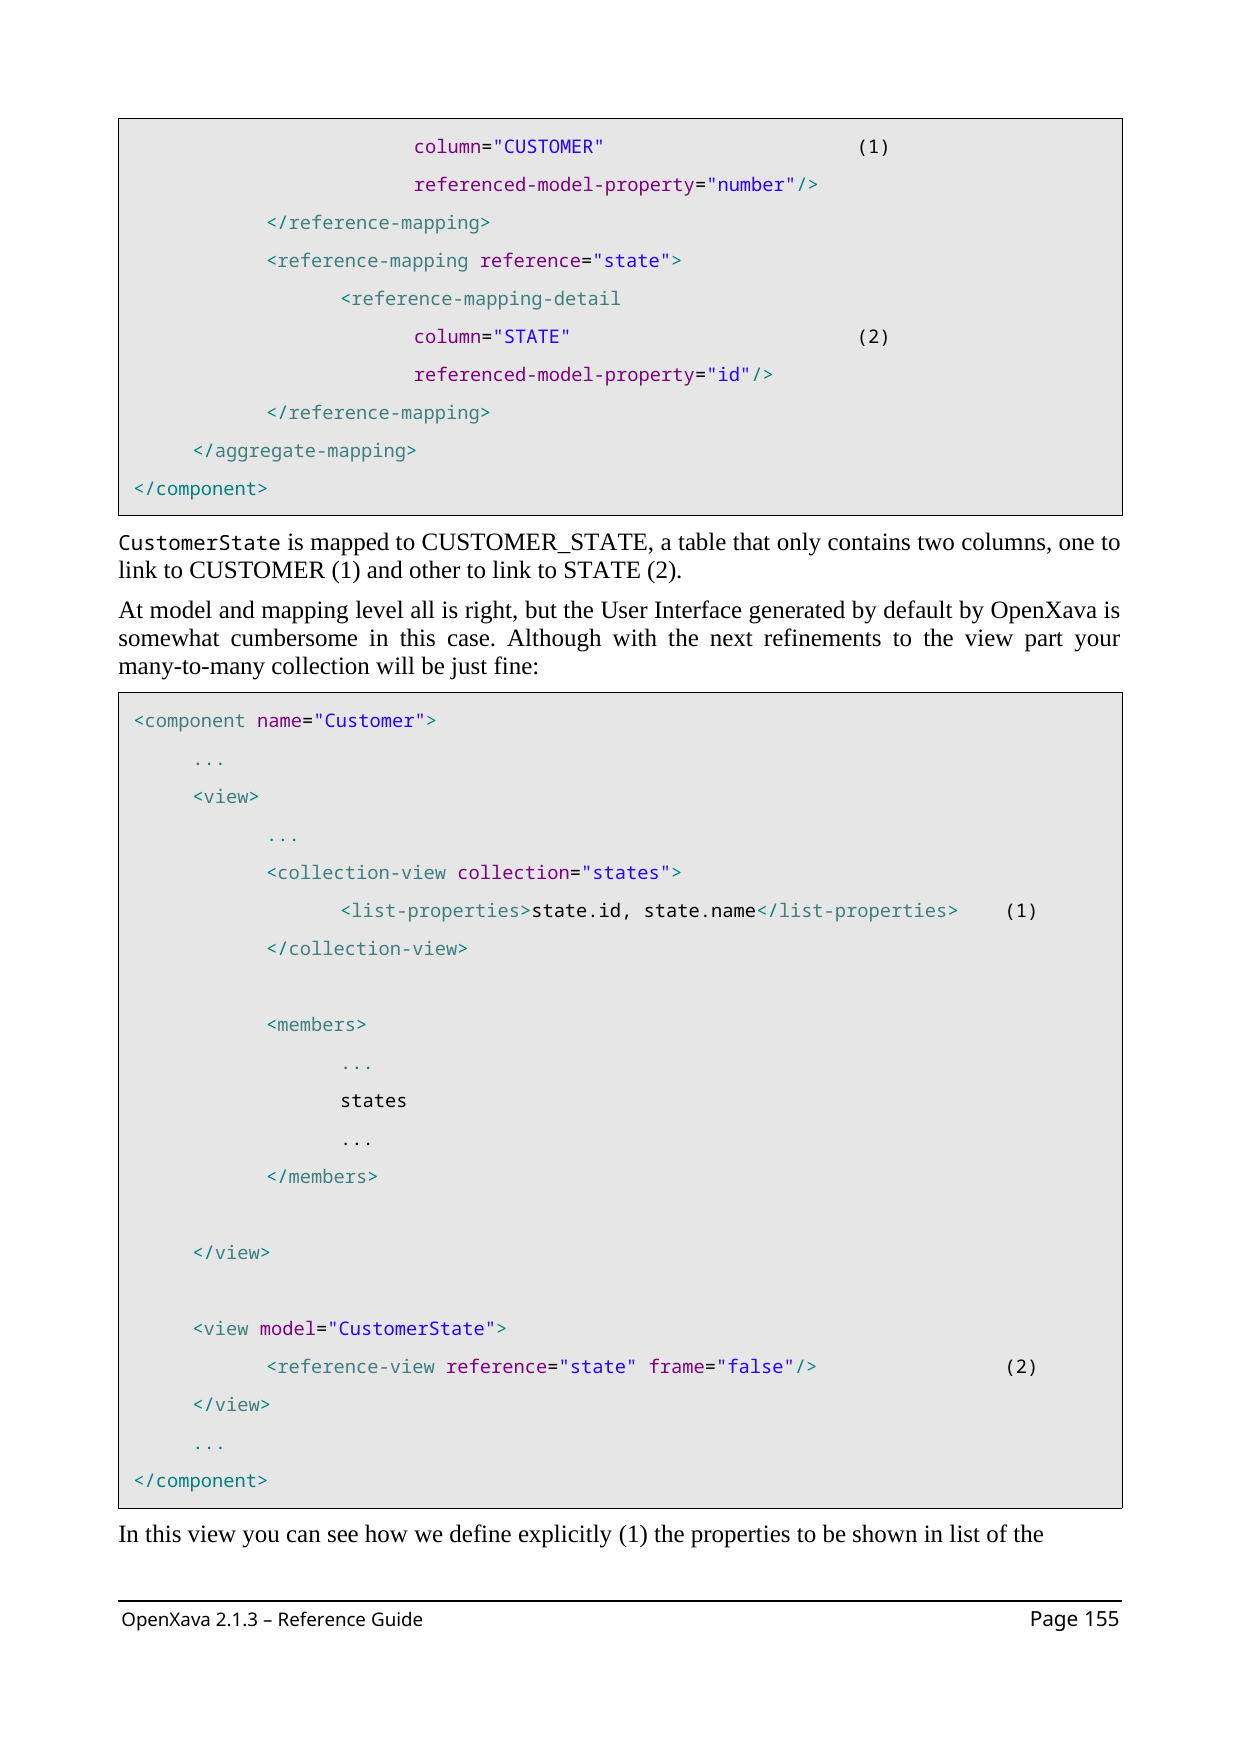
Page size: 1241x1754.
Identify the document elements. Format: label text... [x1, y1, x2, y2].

text referenced-model-property="number"/> [119, 156, 1122, 194]
text <collection-view collection="states"> [119, 844, 1122, 882]
text At model and mapping level all is right, but the User Interface generated by default by OpenXava is somewhat cumbersome in this case. Although with the next refinements to the view part your many-to-many collection will be just fine: [118, 597, 1122, 680]
text ... [119, 1034, 1122, 1072]
text </reference-mapping> [119, 384, 1122, 422]
text column="CUSTOMER" (1) [119, 119, 1122, 156]
text <members> [119, 996, 1122, 1034]
text <view> [119, 768, 1122, 806]
text ... [119, 806, 1122, 844]
text <reference-mapping reference="state"> [119, 232, 1122, 270]
text </component> [119, 1453, 1122, 1508]
text <component name="Customer"> [119, 693, 1122, 730]
text </aggregate-mapping> [119, 422, 1122, 460]
text In this view you can see how we define explicitly (1) the properties to be shown in list of the [118, 1520, 1122, 1548]
text </collection-view> [119, 920, 1122, 958]
text </members> [119, 1148, 1122, 1186]
text ... [119, 1110, 1122, 1148]
text </view> [119, 1377, 1122, 1414]
text <reference-view reference="state" frame="false"/> (2) [119, 1338, 1122, 1377]
text ... [119, 1414, 1122, 1453]
text <reference-mapping-detail [119, 270, 1122, 308]
text CustomerState is mapped to CUSTOMER_STATE, a table that only contains two columns, one to link to CUSTOMER (1) and other to link to STATE (2). [118, 528, 1122, 584]
text </reference-mapping> [119, 194, 1122, 232]
text </component> [119, 460, 1122, 515]
text <list-properties>state.id, state.name</list-properties> (1) [119, 882, 1122, 920]
text ... [119, 730, 1122, 768]
text <view model="CustomerState"> [119, 1301, 1122, 1338]
text referenced-model-property="id"/> [119, 346, 1122, 384]
text states [119, 1072, 1122, 1110]
text column="STATE" (2) [119, 308, 1122, 346]
text </view> [119, 1224, 1122, 1262]
